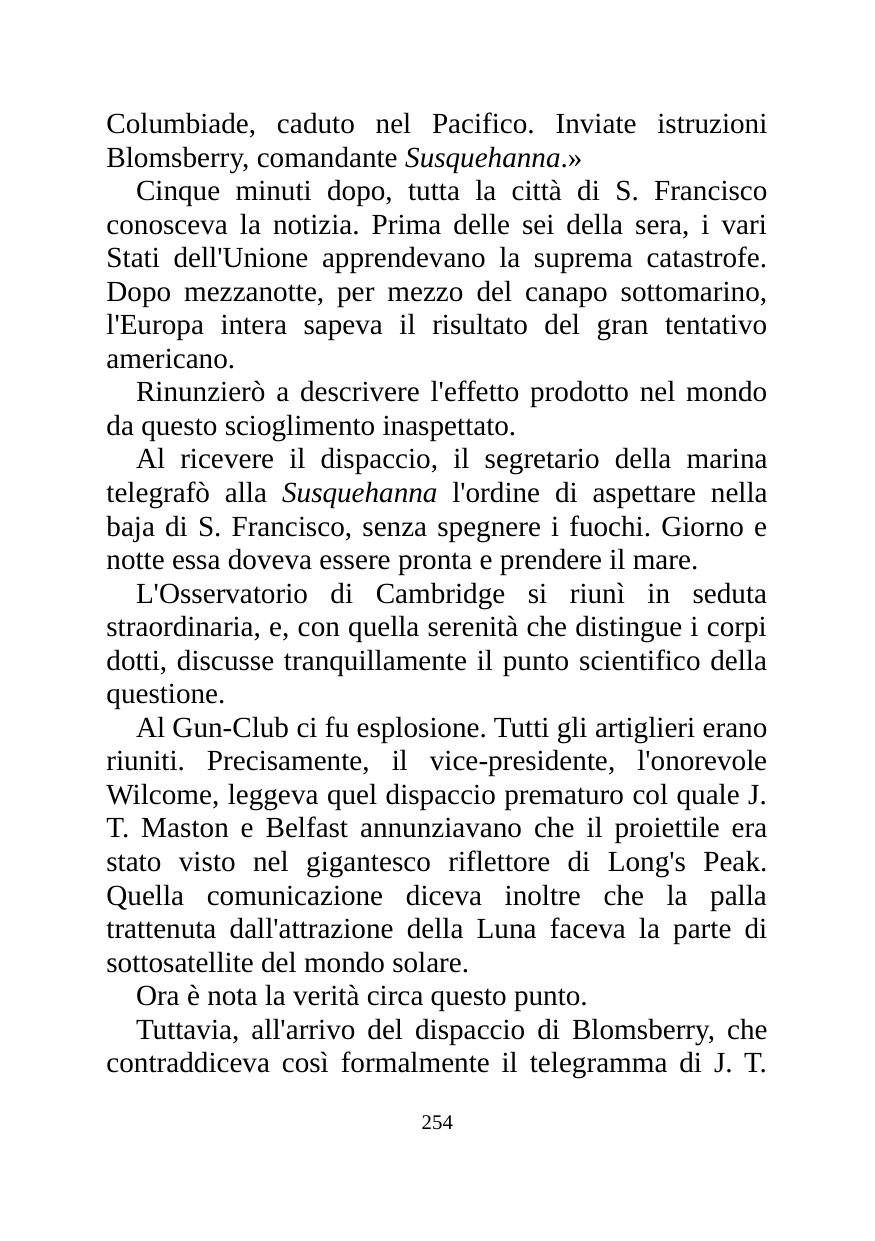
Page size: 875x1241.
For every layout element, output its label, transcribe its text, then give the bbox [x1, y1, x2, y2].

text Ora è nota la verità circa questo punto. [106, 978, 768, 1012]
text Tuttavia, all'arrivo del dispaccio di Blomsberry, che contraddiceva così formalmente il telegramma di J. T. [106, 1012, 768, 1079]
text Columbiade, caduto nel Pacifico. Inviate istruzioni Blomsberry, comandante Susquehanna.» [106, 106, 768, 173]
text Cinque minuti dopo, tutta la città di S. Francisco conosceva la notizia. Prima delle sei della sera, i vari Stati dell'Unione apprendevano la suprema catastrofe. Dopo mezzanotte, per mezzo del canapo sottomarino, l'Europa intera sapeva il risultato del gran tentativo americano. [106, 173, 768, 374]
text L'Osservatorio di Cambridge si riunì in seduta straordinaria, e, con quella serenità che distingue i corpi dotti, discusse tranquillamente il punto scientifico della questione. [106, 576, 768, 710]
text Al ricevere il dispaccio, il segretario della marina telegrafò alla Susquehanna l'ordine di aspettare nella baja di S. Francisco, senza spegnere i fuochi. Giorno e notte essa doveva essere pronta e prendere il mare. [106, 442, 768, 576]
text Rinunzierò a descrivere l'effetto prodotto nel mondo da questo scioglimento inaspettato. [106, 374, 768, 442]
text Al Gun-Club ci fu esplosione. Tutti gli artiglieri erano riuniti. Precisamente, il vice-presidente, l'onorevole Wilcome, leggeva quel dispaccio prematuro col quale J. T. Maston e Belfast annunziavano che il proiettile era stato visto nel gigantesco riflettore di Long's Peak. Quella comunicazione diceva inoltre che la palla trattenuta dall'attrazione della Luna faceva la parte di sottosatellite del mondo solare. [106, 710, 768, 978]
